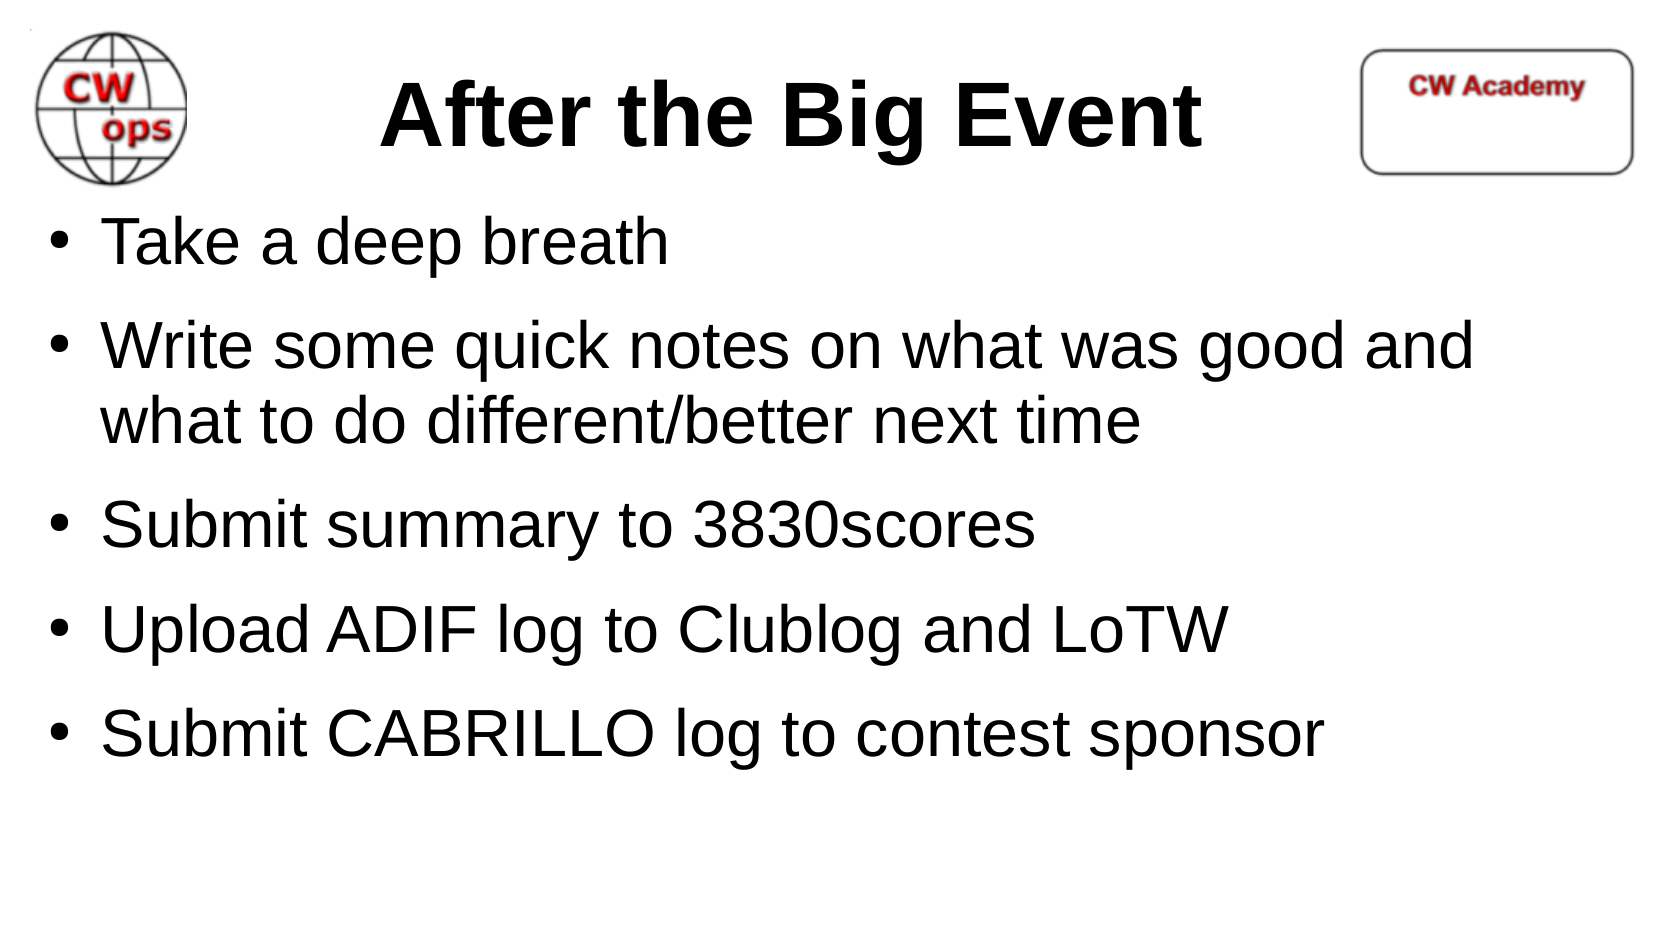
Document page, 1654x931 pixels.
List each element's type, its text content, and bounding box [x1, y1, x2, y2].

list Take a deep breath Write some quick notes on what was good and what to do different/better next time Submit summary to 3830scores Upload ADIF log to Clublog and LoTW Submit CABRILLO log to contest sponsor [30, 204, 1606, 931]
title After the Big Event [47, 37, 1536, 193]
picture [30, 29, 187, 180]
picture [1536, 37, 1640, 186]
